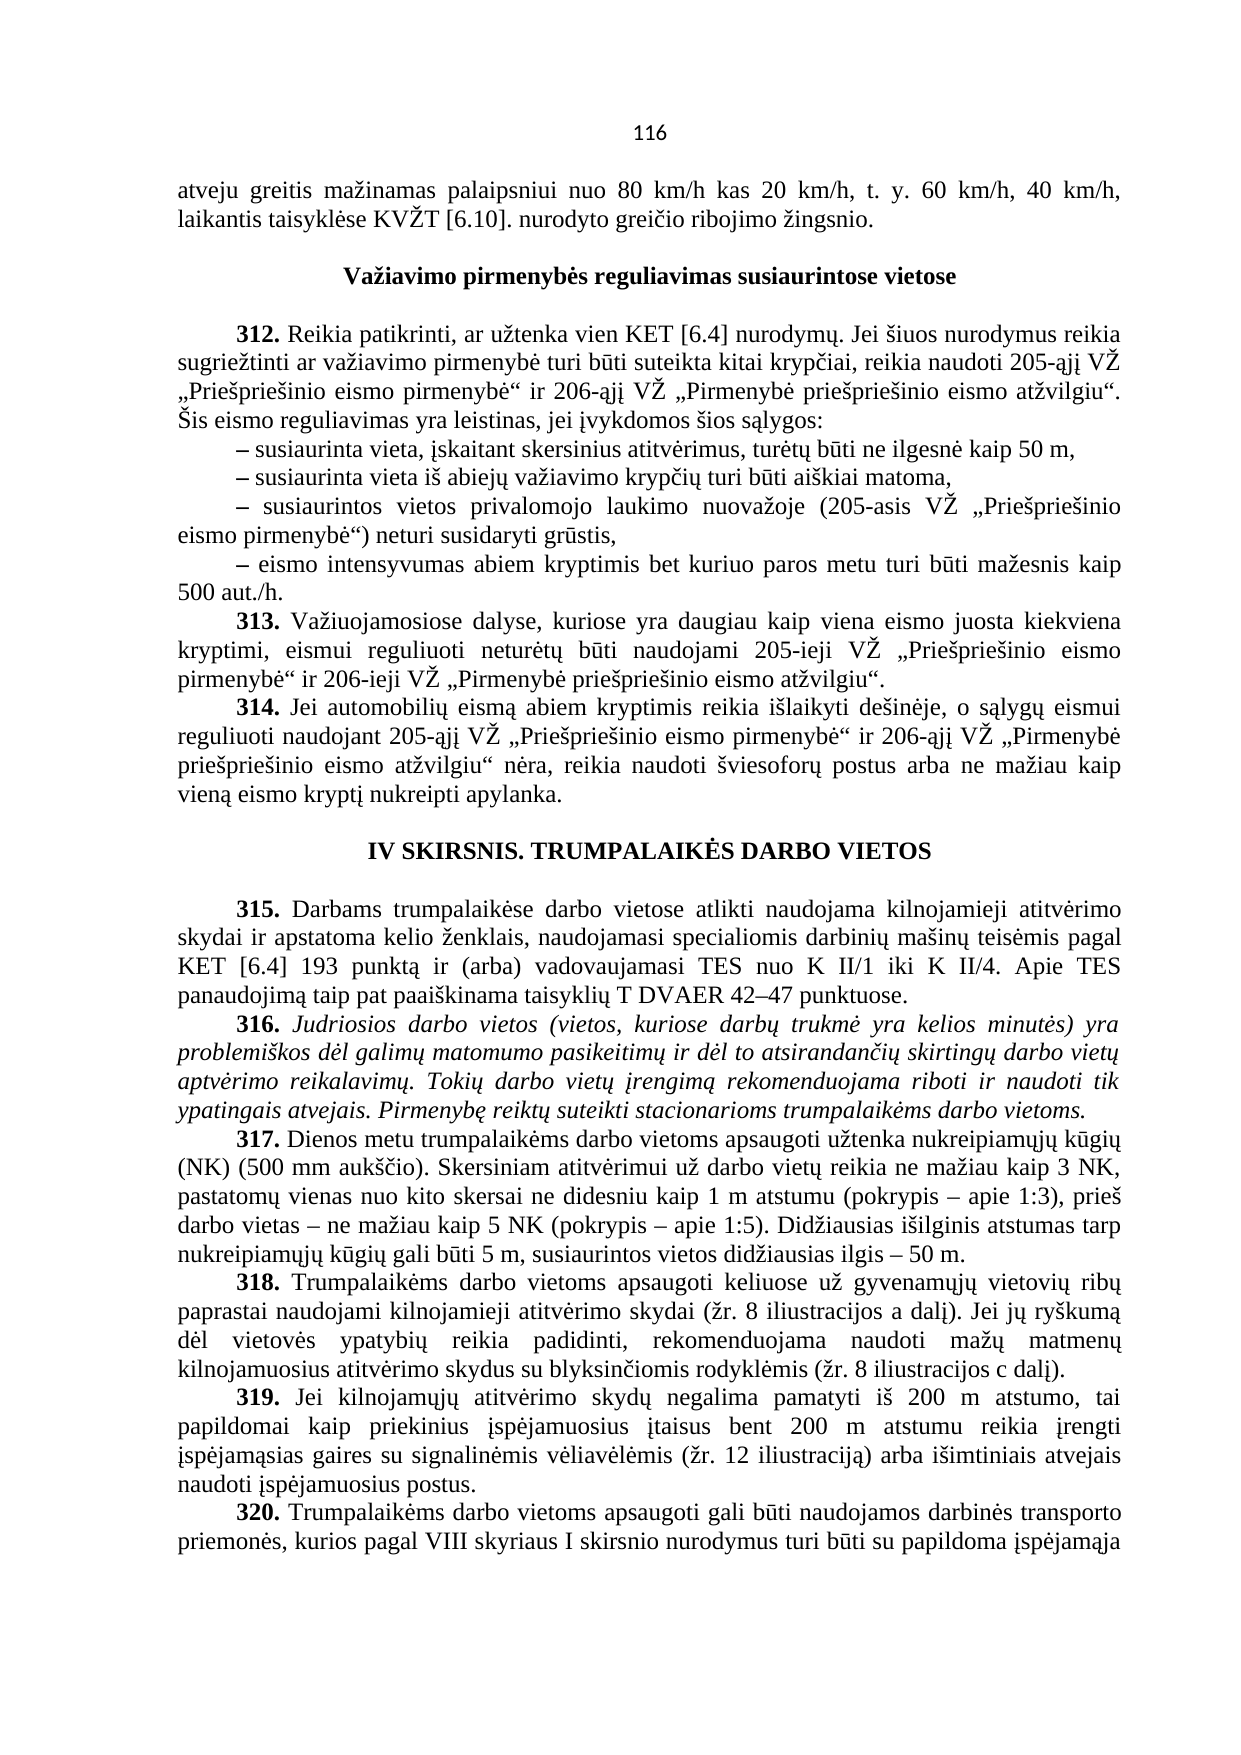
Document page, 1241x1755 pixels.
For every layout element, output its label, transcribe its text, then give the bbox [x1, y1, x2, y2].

text – eismo intensyvumas abiem kryptimis bet kuriuo paros metu turi būti mažesnis kaip 500 aut./h. [177, 549, 1122, 606]
text 313. Važiuojamosiose dalyse, kuriose yra daugiau kaip viena eismo juosta kiekviena kryptimi, eismui reguliuoti neturėtų būti naudojami 205-ieji VŽ „Priešpriešinio eismo pirmenybė“ ir 206-ieji VŽ „Pirmenybė priešpriešinio eismo atžvilgiu“. [177, 606, 1122, 692]
text – susiaurintos vietos privalomojo laukimo nuovažoje (205-asis VŽ „Priešpriešinio eismo pirmenybė“) neturi susidaryti grūstis, [177, 491, 1122, 549]
text 317. Dienos metu trumpalaikėms darbo vietoms apsaugoti užtenka nukreipiamųjų kūgių (NK) (500 mm aukščio). Skersiniam atitvėrimui už darbo vietų reikia ne mažiau kaip 3 NK, pastatomų vienas nuo kito skersai ne didesniu kaip 1 m atstumu (pokrypis – apie 1:3), prieš darbo vietas – ne mažiau kaip 5 NK (pokrypis – apie 1:5). Didžiausias išilginis atstumas tarp nukreipiamųjų kūgių gali būti 5 m, susiaurintos vietos didžiausias ilgis – 50 m. [177, 1124, 1122, 1267]
text 314. Jei automobilių eismą abiem kryptimis reikia išlaikyti dešinėje, o sąlygų eismui reguliuoti naudojant 205-ąjį VŽ „Priešpriešinio eismo pirmenybė“ ir 206-ąjį VŽ „Pirmenybė priešpriešinio eismo atžvilgiu“ nėra, reikia naudoti šviesoforų postus arba ne mažiau kaip vieną eismo kryptį nukreipti apylanka. [177, 692, 1122, 807]
text 312. Reikia patikrinti, ar užtenka vien KET [6.4] nurodymų. Jei šiuos nurodymus reikia sugriežtinti ar važiavimo pirmenybė turi būti suteikta kitai krypčiai, reikia naudoti 205-ąjį VŽ „Priešpriešinio eismo pirmenybė“ ir 206-ąjį VŽ „Pirmenybė priešpriešinio eismo atžvilgiu“. Šis eismo reguliavimas yra leistinas, jei įvykdomos šios sąlygos: [177, 319, 1122, 434]
text atveju greitis mažinamas palaipsniui nuo 80 km/h kas 20 km/h, t. y. 60 km/h, 40 km/h, laikantis taisyklėse KVŽT [6.10]. nurodyto greičio ribojimo žingsnio. [177, 175, 1122, 232]
text 316. Judriosios darbo vietos (vietos, kuriose darbų trukmė yra kelios minutės) yra problemiškos dėl galimų matomumo pasikeitimų ir dėl to atsirandančių skirtingų darbo vietų aptvėrimo reikalavimų. Tokių darbo vietų įrengimą rekomenduojama riboti ir naudoti tik ypatingais atvejais. Pirmenybę reiktų suteikti stacionarioms trumpalaikėms darbo vietoms. [177, 1009, 1122, 1124]
text 318. Trumpalaikėms darbo vietoms apsaugoti keliuose už gyvenamųjų vietovių ribų paprastai naudojami kilnojamieji atitvėrimo skydai (žr. 8 iliustracijos a dalį). Jei jų ryškumą dėl vietovės ypatybių reikia padidinti, rekomenduojama naudoti mažų matmenų kilnojamuosius atitvėrimo skydus su blyksinčiomis rodyklėmis (žr. 8 iliustracijos c dalį). [177, 1267, 1122, 1382]
text 319. Jei kilnojamųjų atitvėrimo skydų negalima pamatyti iš 200 m atstumo, tai papildomai kaip priekinius įspėjamuosius įtaisus bent 200 m atstumu reikia įrengti įspėjamąsias gaires su signalinėmis vėliavėlėmis (žr. 12 iliustraciją) arba išimtiniais atvejais naudoti įspėjamuosius postus. [177, 1382, 1122, 1497]
text 315. Darbams trumpalaikėse darbo vietose atlikti naudojama kilnojamieji atitvėrimo skydai ir apstatoma kelio ženklais, naudojamasi specialiomis darbinių mašinų teisėmis pagal KET [6.4] 193 punktą ir (arba) vadovaujamasi TES nuo K II/1 iki K II/4. Apie TES panaudojimą taip pat paaiškinama taisyklių T DVAER 42–47 punktuose. [177, 894, 1122, 1009]
text – susiaurinta vieta iš abiejų važiavimo krypčių turi būti aiškiai matoma, [177, 462, 1122, 491]
text Važiavimo pirmenybės reguliavimas susiaurintose vietose [177, 261, 1122, 290]
text 320. Trumpalaikėms darbo vietoms apsaugoti gali būti naudojamos darbinės transporto priemonės, kurios pagal VIII skyriaus I skirsnio nurodymus turi būti su papildoma įspėjamąja [177, 1497, 1122, 1555]
text IV SKIRSNIS. TRUMPALAIKĖS DARBO VIETOS [177, 836, 1122, 865]
text – susiaurinta vieta, įskaitant skersinius atitvėrimus, turėtų būti ne ilgesnė kaip 50 m, [177, 434, 1122, 462]
